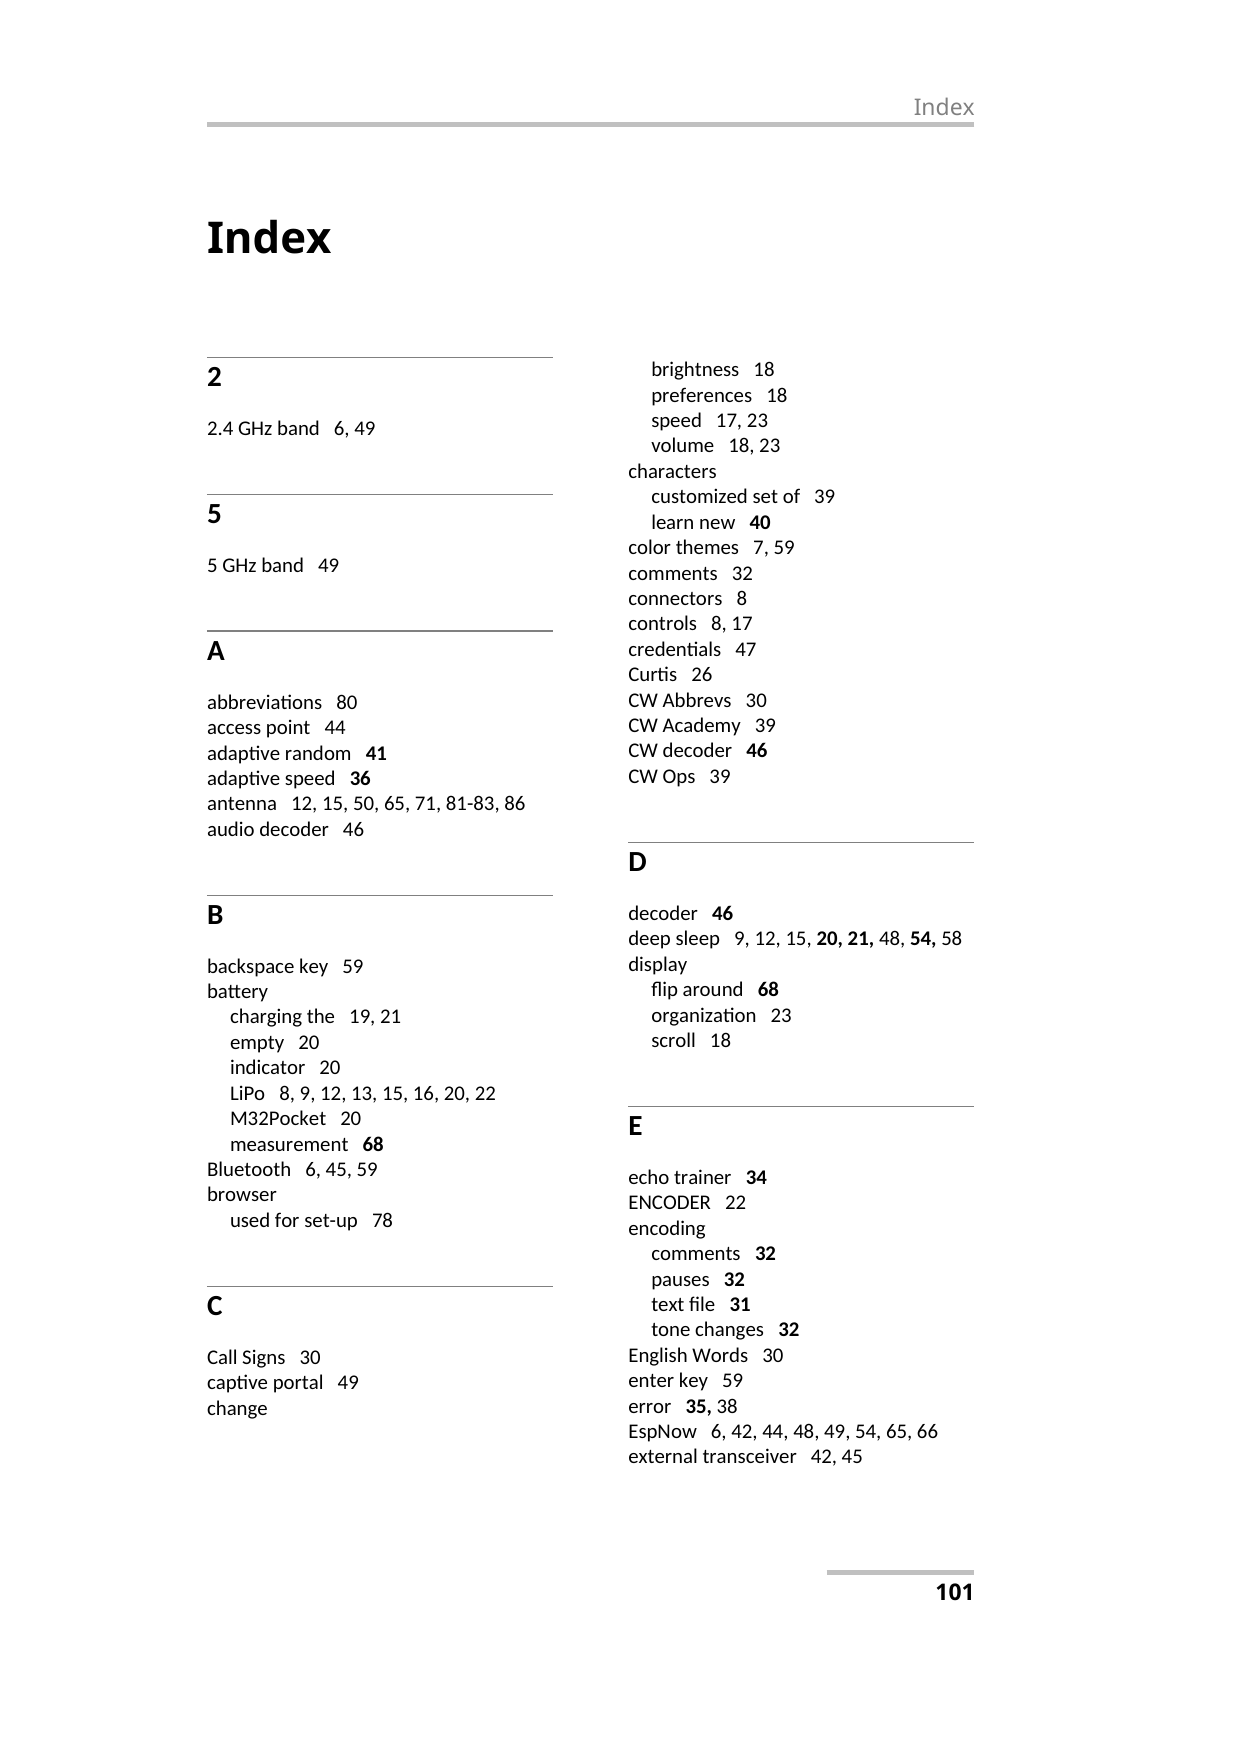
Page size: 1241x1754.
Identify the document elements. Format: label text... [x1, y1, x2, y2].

text Bluetooth 6, 45, 59 [207, 1156, 553, 1182]
text 2.4 GHz band 6, 49 [207, 415, 553, 440]
text echo trainer 34 [628, 1164, 974, 1189]
text decoder 46 [628, 900, 974, 926]
text Call Signs 30 [207, 1344, 553, 1369]
text flip around 68 [651, 976, 974, 1002]
text connectors 8 [628, 585, 974, 611]
text CW decoder 46 [628, 738, 974, 763]
text controls 8, 17 [628, 611, 974, 636]
text D [628, 843, 974, 879]
text CW Ops 39 [628, 763, 974, 788]
text indicator 20 [230, 1054, 553, 1080]
text tone changes 32 [651, 1317, 974, 1342]
text 5 GHz band 49 [207, 552, 553, 577]
text enter key 59 [628, 1367, 974, 1393]
text CW Abbrevs 30 [628, 687, 974, 712]
text E [628, 1107, 974, 1143]
text access point 44 [207, 714, 553, 740]
text abbreviations 80 [207, 689, 553, 714]
text pauses 32 [651, 1266, 974, 1291]
text external transceiver 42, 45 [628, 1444, 974, 1469]
subtitle Index [207, 207, 974, 266]
text C [207, 1287, 553, 1323]
text brightness 18 [651, 356, 974, 382]
text measurement 68 [230, 1131, 553, 1156]
text English Words 30 [628, 1342, 974, 1367]
text credentials 47 [628, 636, 974, 661]
text empty 20 [230, 1029, 553, 1054]
text speed 17, 23 [651, 407, 974, 433]
text volume 18, 23 [651, 433, 974, 458]
text learn new 40 [651, 509, 974, 534]
text LiPo 8, 9, 12, 13, 15, 16, 20, 22 [230, 1080, 553, 1105]
text charging the 19, 21 [230, 1004, 553, 1029]
text deep sleep 9, 12, 15, 20, 21, 48, 54, 58 [628, 926, 974, 951]
text organization 23 [651, 1002, 974, 1027]
text ENCODER 22 [628, 1189, 974, 1215]
text text file 31 [651, 1291, 974, 1317]
text EspNow 6, 42, 44, 48, 49, 54, 65, 66 [628, 1418, 974, 1444]
text error 35, 38 [628, 1393, 974, 1418]
text display [628, 951, 974, 976]
text captive portal 49 [207, 1369, 553, 1395]
text adaptive random 41 [207, 740, 553, 765]
text battery [207, 978, 553, 1004]
text change [207, 1395, 553, 1420]
text audio decoder 46 [207, 816, 553, 841]
text A [207, 632, 553, 668]
text adaptive speed 36 [207, 765, 553, 791]
text used for set-up 78 [230, 1207, 553, 1232]
text color themes 7, 59 [628, 534, 974, 560]
text comments 32 [628, 560, 974, 585]
text preferences 18 [651, 382, 974, 407]
text B [207, 896, 553, 932]
text backspace key 59 [207, 953, 553, 978]
text browser [207, 1182, 553, 1207]
text Curtis 26 [628, 661, 974, 687]
text customized set of 39 [651, 483, 974, 509]
text characters [628, 458, 974, 483]
text M32Pocket 20 [230, 1105, 553, 1131]
text 2 [207, 358, 553, 394]
text comments 32 [651, 1240, 974, 1266]
text antenna 12, 15, 50, 65, 71, 81-83, 86 [207, 791, 553, 816]
text encoding [628, 1215, 974, 1240]
text CW Academy 39 [628, 712, 974, 738]
text scroll 18 [651, 1027, 974, 1053]
text 5 [207, 495, 553, 531]
